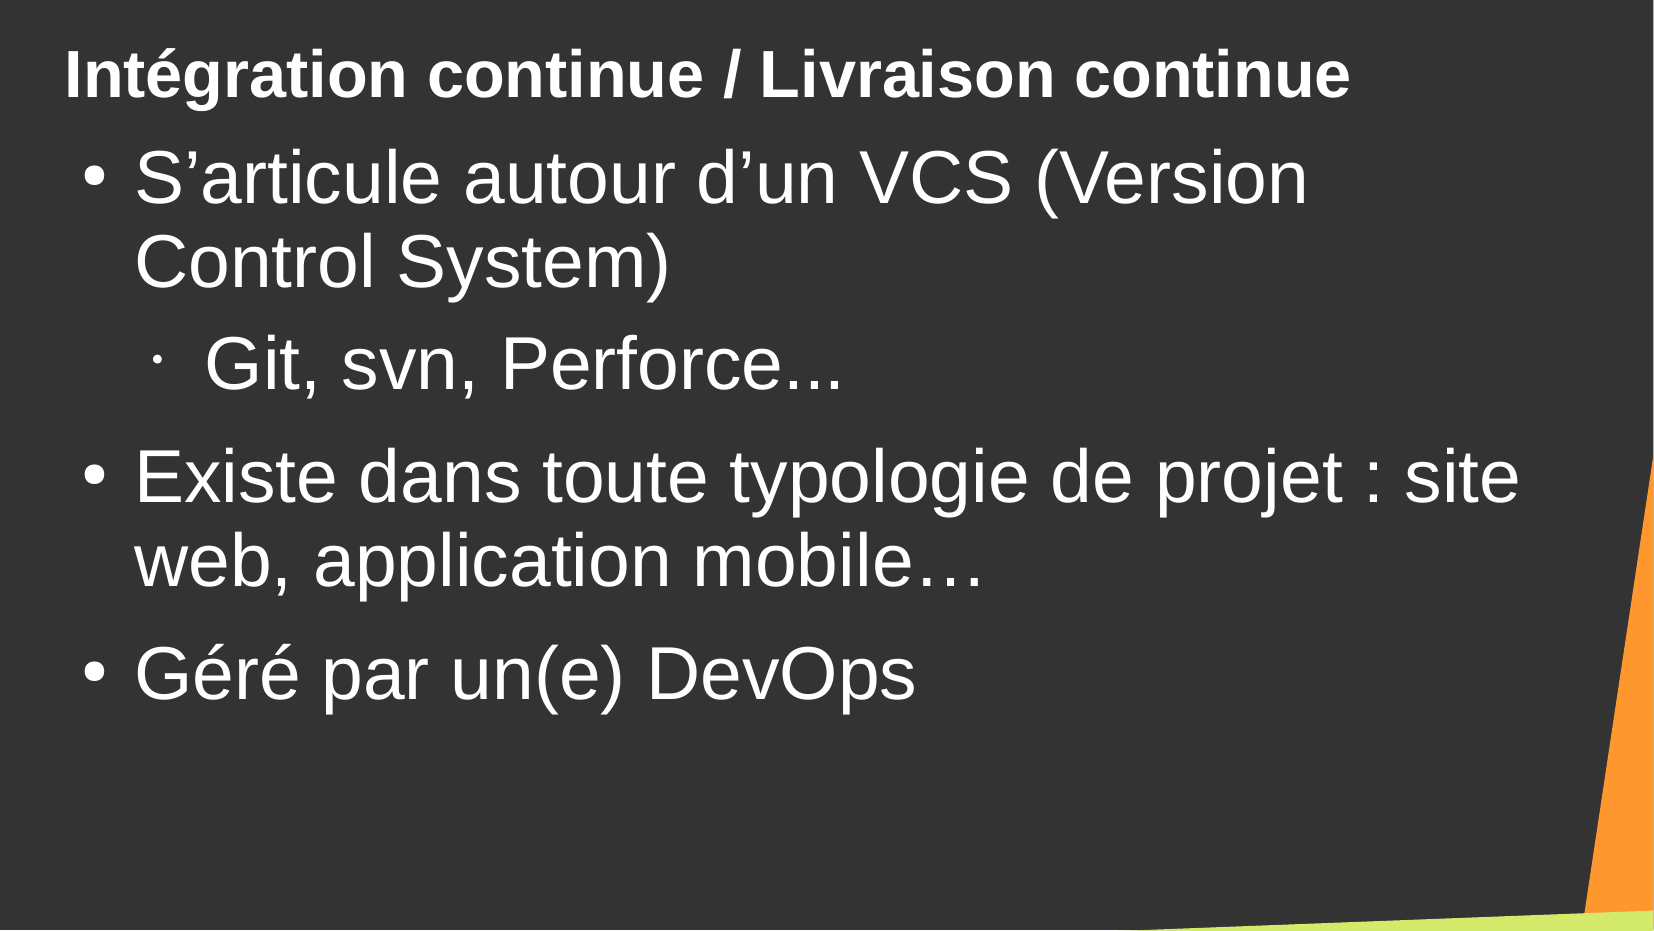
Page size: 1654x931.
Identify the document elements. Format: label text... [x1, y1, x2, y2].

title Intégration continue / Livraison continue [64, 37, 1388, 115]
list S’articule autour d’un VCS (Version Control System) Git, svn, Perforce... Existe dans toute typologie de projet : site web, application mobile… Géré par un(e) DevOps [63, 135, 1542, 816]
text_box [1118, 451, 1654, 931]
